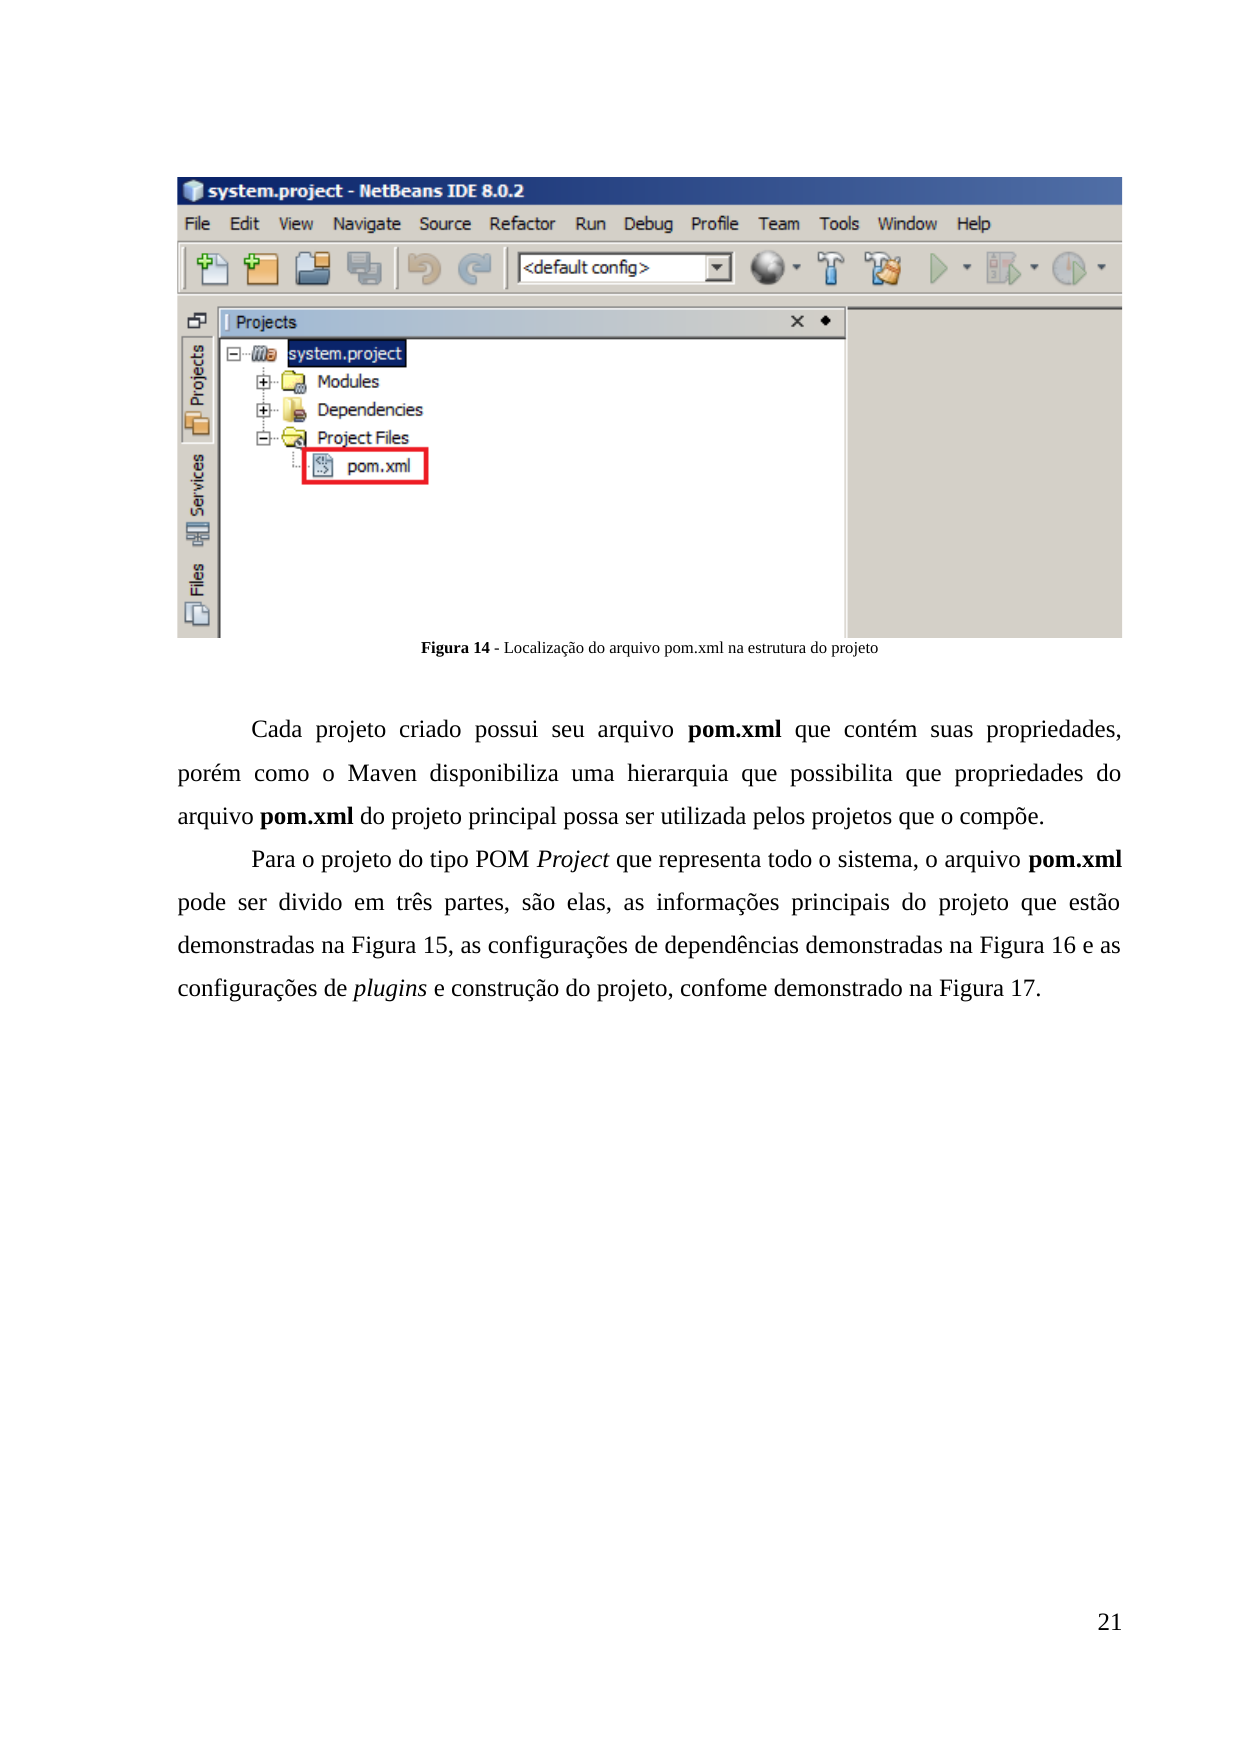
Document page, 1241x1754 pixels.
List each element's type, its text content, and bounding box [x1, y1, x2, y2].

text Cada projeto criado possui seu arquivo pom.xml que contém suas propriedades, porém como o Maven disponibiliza uma hierarquia que possibilita que propriedades do arquivo pom.xml do projeto principal possa ser utilizada pelos projetos que o compõe. [177, 714, 1122, 829]
picture [177, 177, 1123, 638]
text Para o projeto do tipo POM Project que representa todo o sistema, o arquivo pom.xml pode ser divido em três partes, são elas, as informações principais do projeto que estão demonstradas na Figura 15, as configurações de dependências demonstradas na Figura 16 e as configurações de plugins e construção do projeto, confome demonstrado na Figura 17. [177, 844, 1122, 1002]
text Figura 14 - Localização do arquivo pom.xml na estrutura do projeto [177, 638, 1122, 657]
